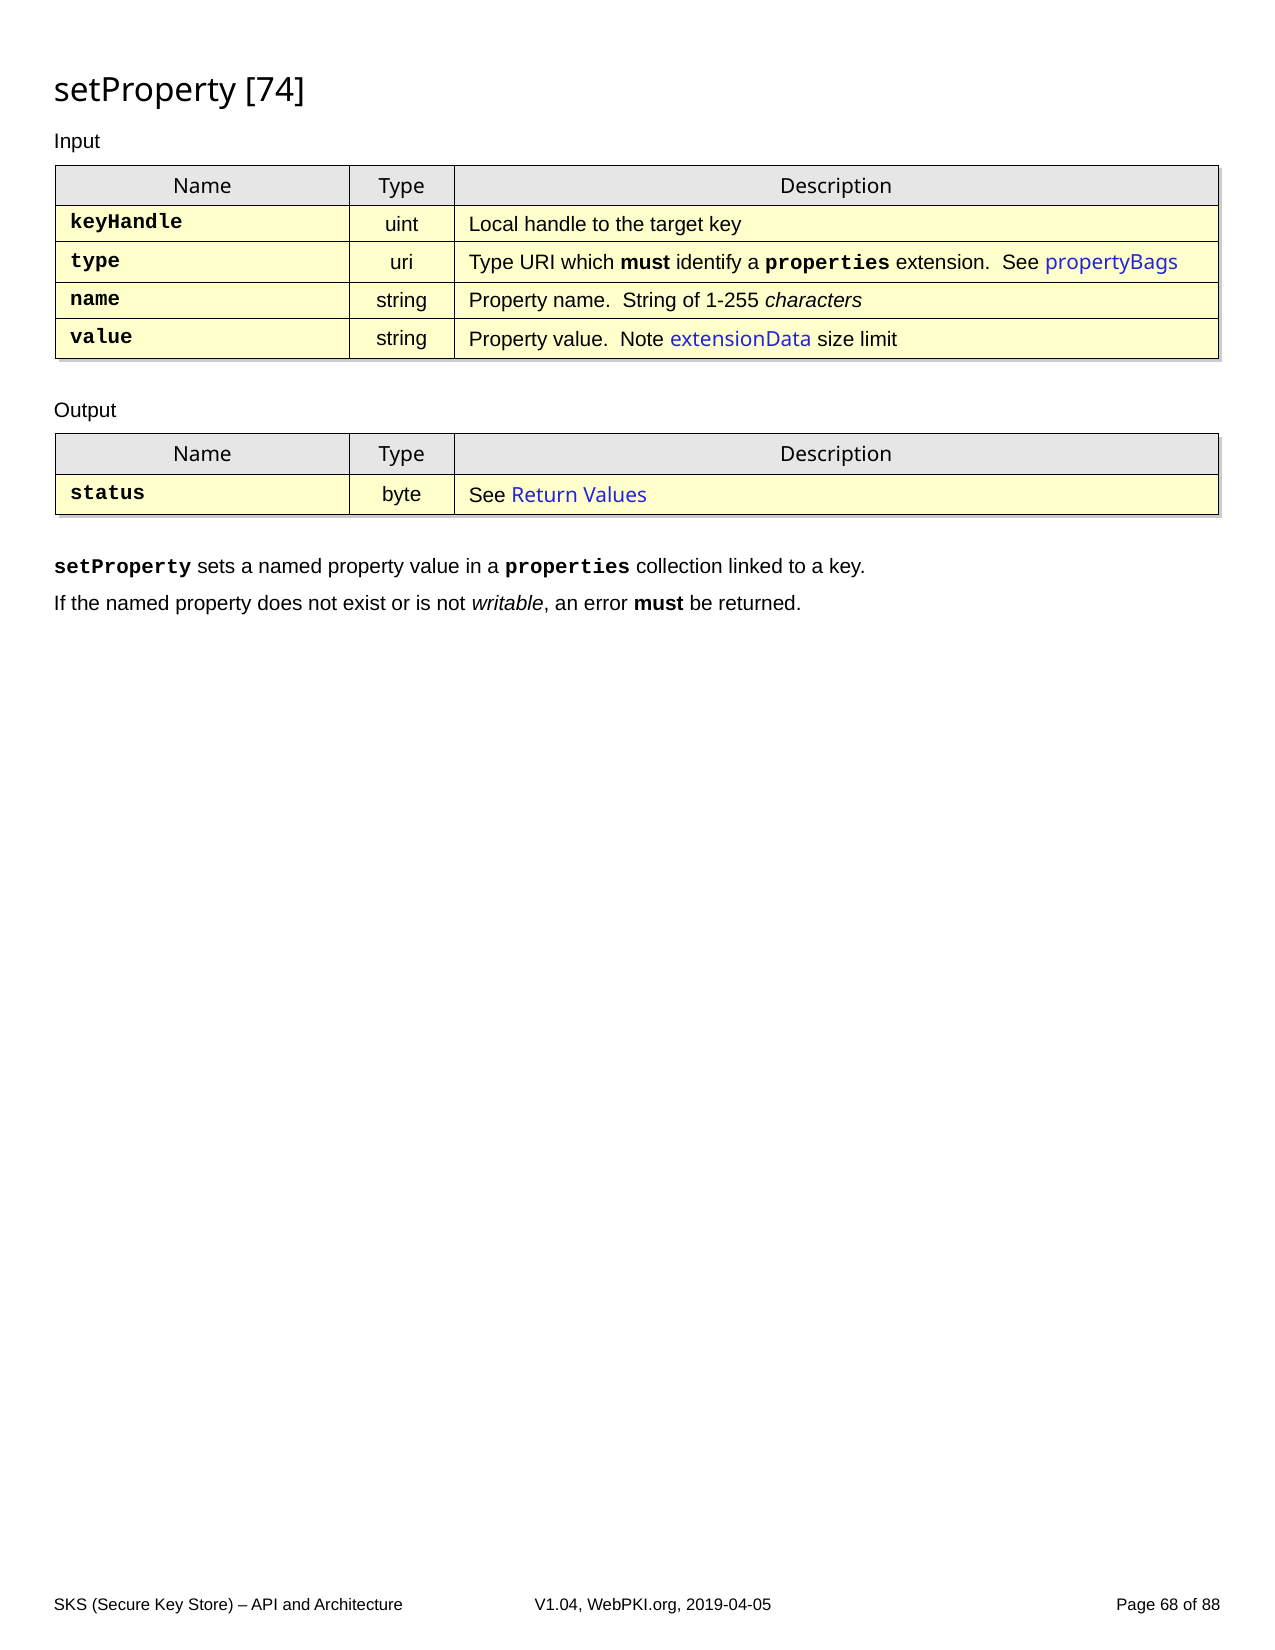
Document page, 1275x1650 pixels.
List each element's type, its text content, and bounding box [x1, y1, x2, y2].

table_header Type [350, 166, 454, 205]
table_cell status [56, 475, 349, 514]
table_cell byte [350, 475, 454, 514]
table_cell value [56, 319, 349, 358]
table_cell Property value. Note extensionData size limit [455, 319, 1218, 358]
table_cell keyHandle [56, 206, 349, 241]
table_header Type [350, 434, 454, 474]
text Input [54, 129, 1221, 153]
table_header Description [455, 166, 1218, 205]
table_cell string [350, 283, 454, 318]
table_cell See Return Values [455, 475, 1218, 514]
table_cell name [56, 283, 349, 318]
table_header Description [455, 434, 1218, 474]
text setProperty sets a named property value in a properties collection linked to a key. [54, 553, 1221, 579]
subtitle setProperty [74] [54, 66, 1221, 111]
table_header Name [56, 434, 349, 474]
table_cell uri [350, 242, 454, 282]
text Output [54, 397, 1221, 421]
table_header Name [56, 166, 349, 205]
table_cell Type URI which must identify a properties extension. See propertyBags [455, 242, 1218, 282]
table_cell Local handle to the target key [455, 206, 1218, 241]
table_cell uint [350, 206, 454, 241]
table_cell type [56, 242, 349, 282]
table_cell Property name. String of 1-255 characters [455, 283, 1218, 318]
table_cell string [350, 319, 454, 358]
text If the named property does not exist or is not writable, an error must be returned. [54, 591, 1221, 615]
